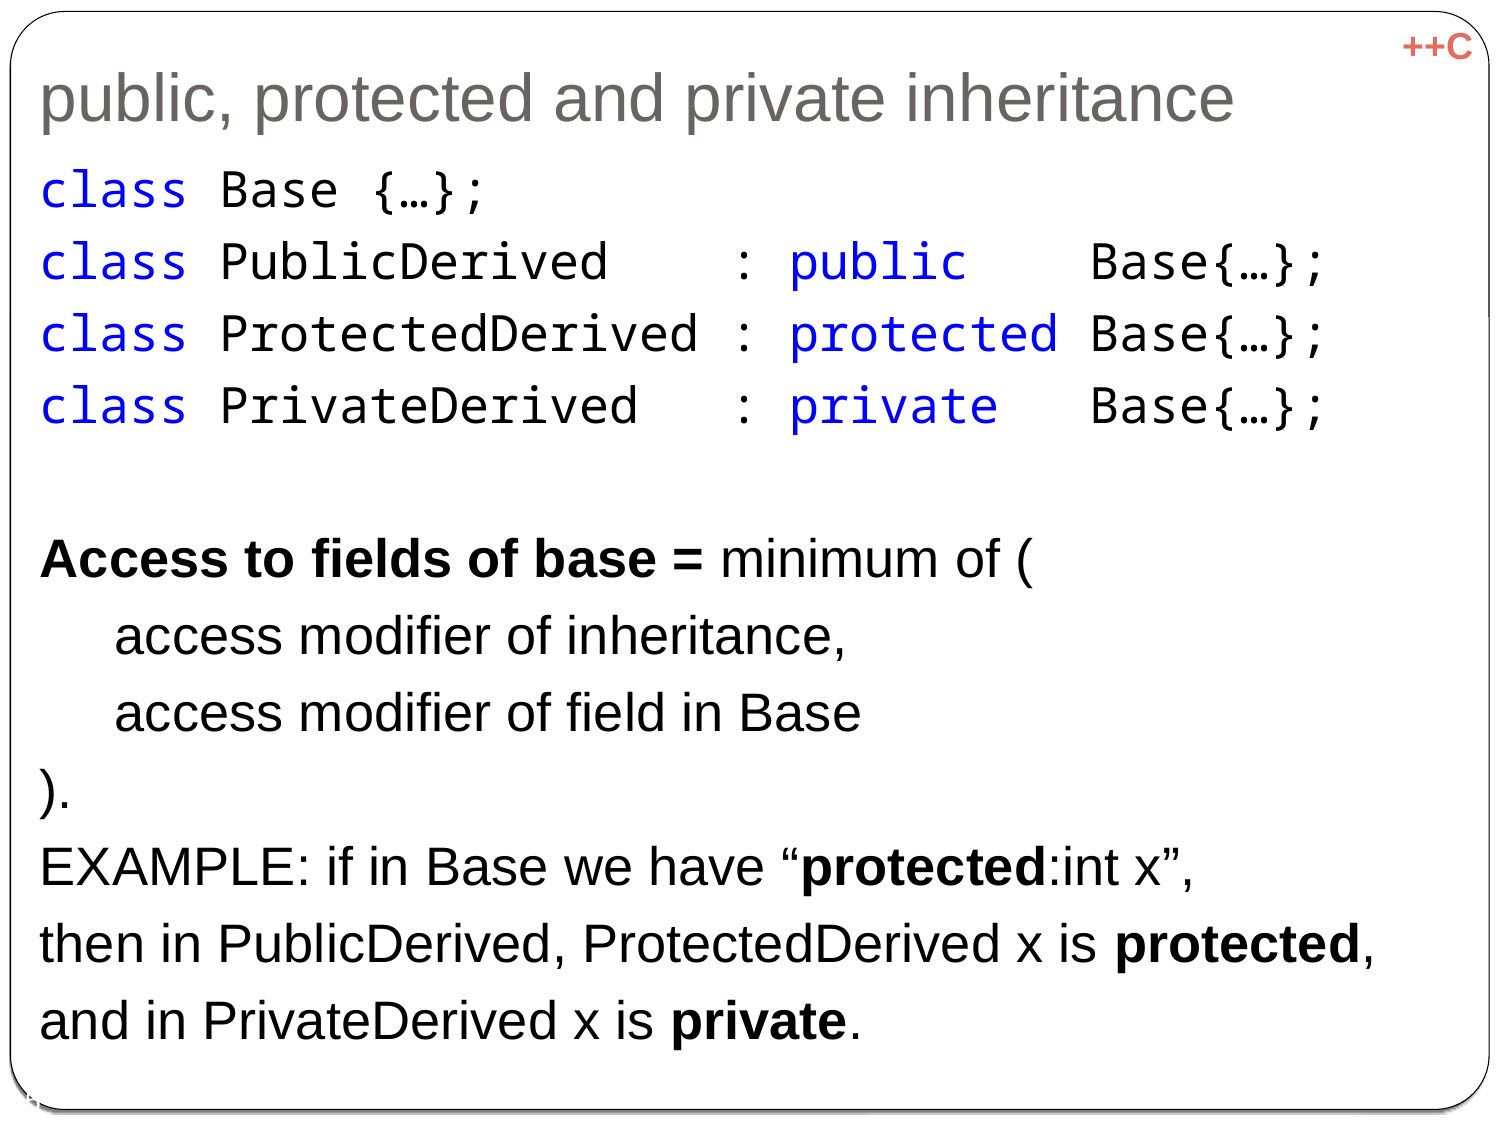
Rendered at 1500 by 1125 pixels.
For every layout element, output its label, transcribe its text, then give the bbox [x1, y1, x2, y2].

slide_number [0, 1074, 50, 1125]
title public, protected and private inheritance [24, 45, 1425, 149]
list class Base {…}; class PublicDerived : public Base{…}; class ProtectedDerived : protected Base{…}; class PrivateDerived : private Base{…}; Access to fields of base = minimum of ( access modifier of inheritance, access modifier of field in Base ). EXAMPLE: if in Base we have “protected:int x”, then in PublicDerived, ProtectedDerived x is protected, and in PrivateDerived x is private. [24, 149, 1441, 1088]
